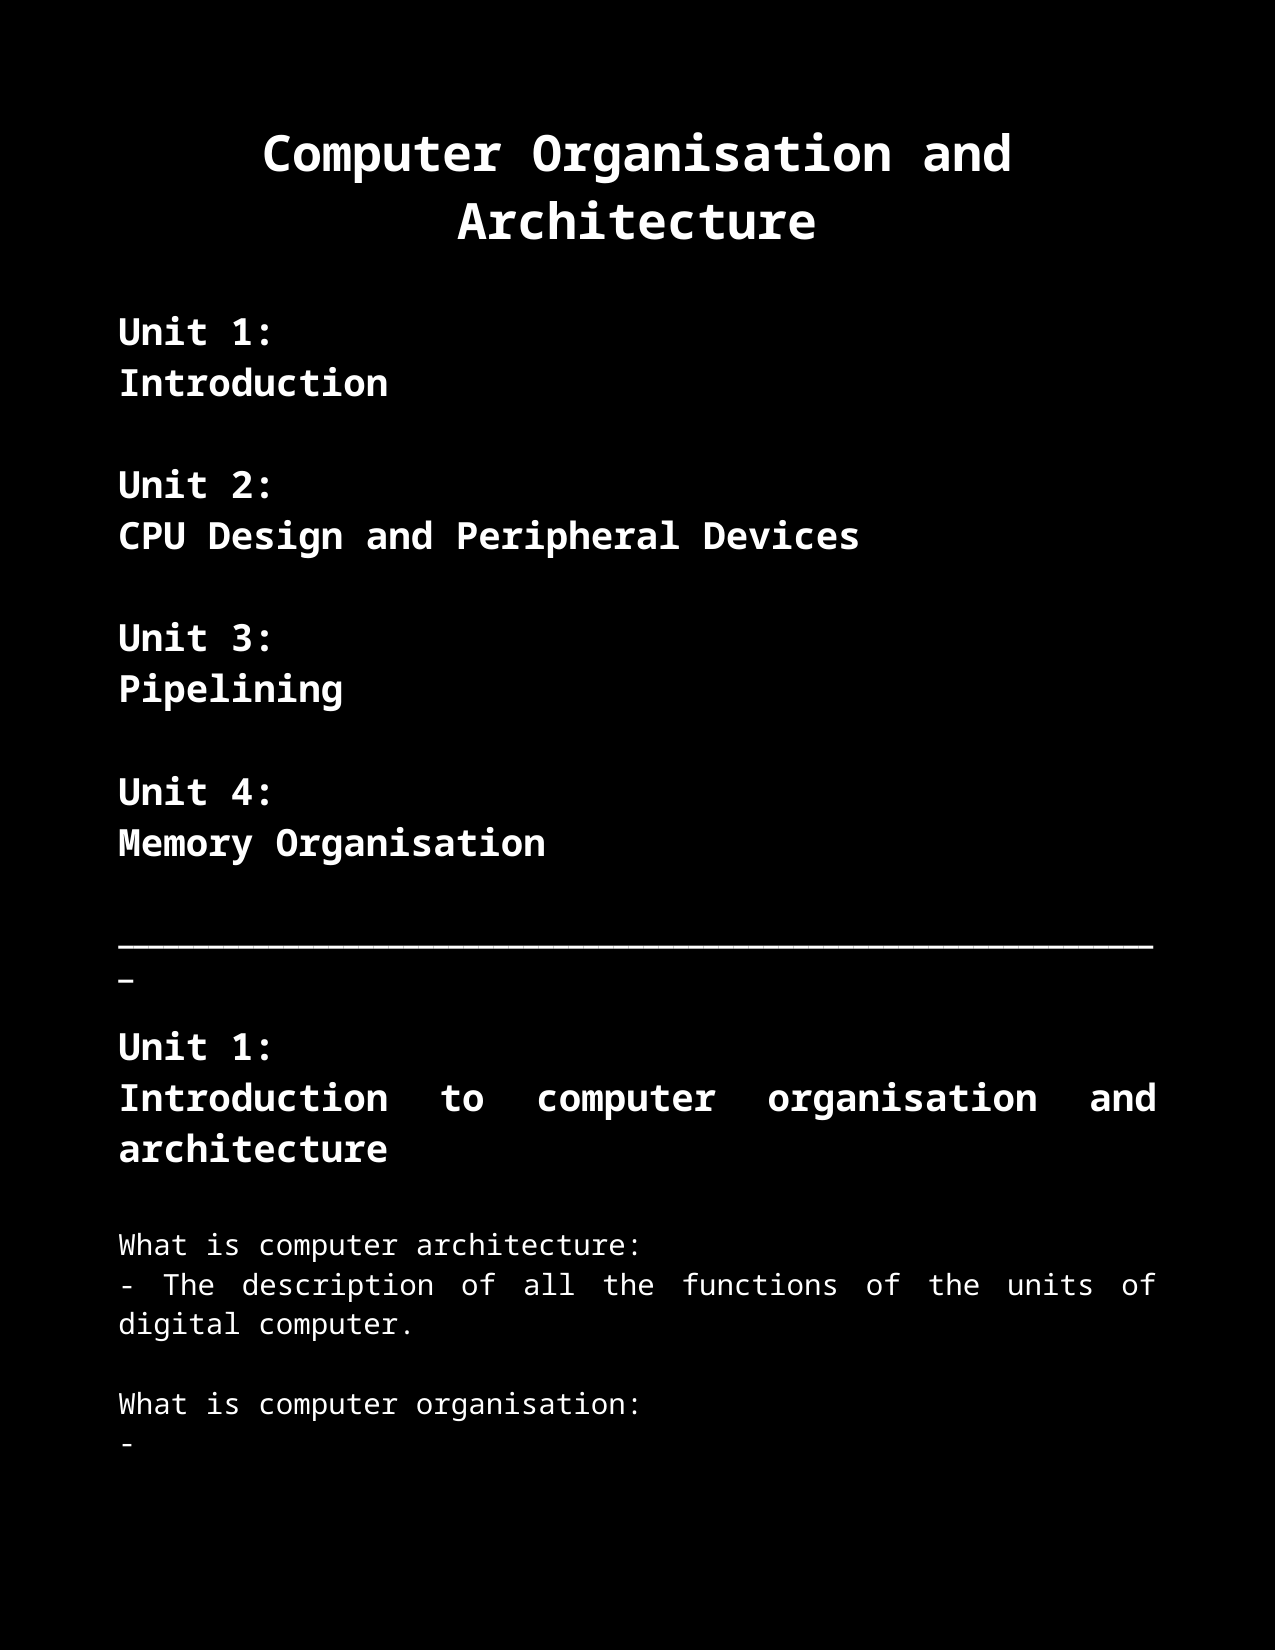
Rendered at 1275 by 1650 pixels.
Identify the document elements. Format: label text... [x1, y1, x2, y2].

text CPU Design and Peripheral Devices [118, 509, 1157, 561]
text Unit 4: [118, 765, 1157, 816]
text - [118, 1423, 1157, 1462]
text ______________________________________________________________________ [118, 918, 1157, 986]
text Unit 1: [118, 1020, 1157, 1071]
text Pipelining [118, 663, 1157, 714]
text Computer Organisation and Architecture [118, 118, 1157, 254]
text Unit 3: [118, 612, 1157, 663]
text Memory Organisation [118, 816, 1157, 867]
text Introduction to computer organisation and architecture [118, 1071, 1157, 1173]
text What is computer organisation: [118, 1383, 1157, 1423]
text - The description of all the functions of the units of digital computer. [118, 1264, 1157, 1343]
text Introduction [118, 356, 1157, 407]
text What is computer architecture: [118, 1224, 1157, 1264]
text Unit 1: [118, 305, 1157, 356]
text Unit 2: [118, 458, 1157, 509]
